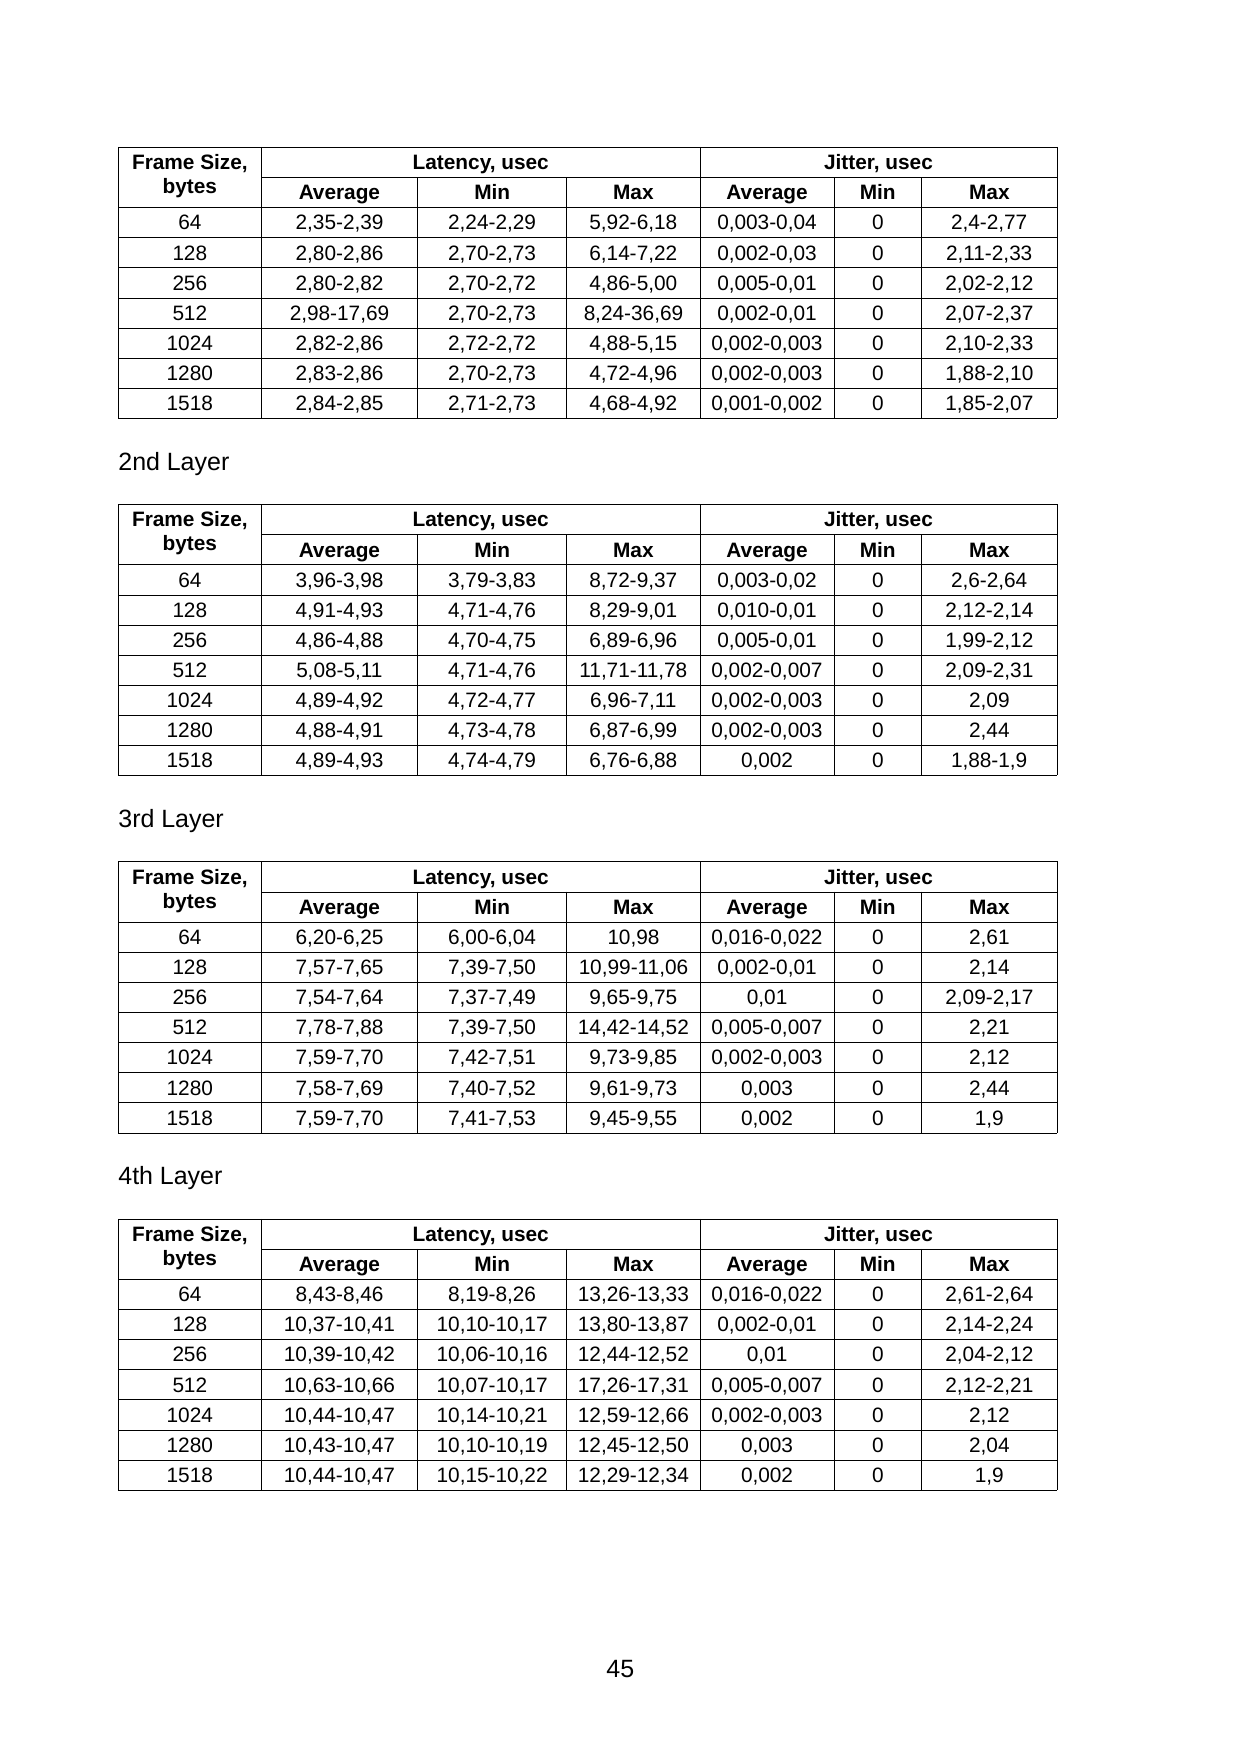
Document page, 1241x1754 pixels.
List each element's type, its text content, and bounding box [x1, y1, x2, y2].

table_cell 2,12 [922, 1043, 1057, 1072]
table_cell 0 [835, 923, 921, 952]
table_cell 2,70-2,72 [418, 268, 566, 297]
table_header Latency, usec [262, 1220, 700, 1249]
table_cell 8,19-8,26 [418, 1280, 566, 1309]
table_cell 0,005-0,007 [701, 1370, 834, 1399]
table_cell 7,39-7,50 [418, 1013, 566, 1042]
table_cell 4,89-4,93 [262, 746, 417, 775]
table_cell 10,06-10,16 [418, 1340, 566, 1369]
table_cell 2,14-2,24 [922, 1310, 1057, 1339]
table_cell 13,80-13,87 [567, 1310, 700, 1339]
table_cell 1280 [119, 359, 261, 388]
table_cell 4,70-4,75 [418, 626, 566, 655]
table_cell 10,63-10,66 [262, 1370, 417, 1399]
table_cell 0,002-0,003 [701, 359, 834, 388]
table_cell 1,9 [922, 1461, 1057, 1490]
table_cell 0,002 [701, 746, 834, 775]
table_cell 1,88-2,10 [922, 359, 1057, 388]
table_cell 0,003 [701, 1073, 834, 1102]
table_cell 0,010-0,01 [701, 596, 834, 624]
table_cell 4,73-4,78 [418, 716, 566, 745]
table_cell 0 [835, 983, 921, 1012]
table_cell 7,40-7,52 [418, 1073, 566, 1102]
table_cell 7,41-7,53 [418, 1103, 566, 1132]
table_cell 64 [119, 923, 261, 952]
table_cell 10,44-10,47 [262, 1400, 417, 1429]
table_cell 9,73-9,85 [567, 1043, 700, 1072]
table_cell 4,89-4,92 [262, 686, 417, 715]
table_cell 0,005-0,007 [701, 1013, 834, 1042]
table_cell 1024 [119, 686, 261, 715]
table_cell 0,002 [701, 1103, 834, 1132]
table_cell 0 [835, 746, 921, 775]
table_cell 0,016-0,022 [701, 1280, 834, 1309]
table_cell Max [567, 893, 700, 922]
table_cell 2,44 [922, 1073, 1057, 1102]
table_header Frame Size, bytes [119, 505, 261, 564]
table_cell 512 [119, 656, 261, 685]
table_cell 9,61-9,73 [567, 1073, 700, 1102]
table_cell 4,91-4,93 [262, 596, 417, 624]
text 3rd Layer [118, 804, 1122, 833]
table_cell 0,002-0,003 [701, 716, 834, 745]
table_cell 0,016-0,022 [701, 923, 834, 952]
table_cell Average [701, 535, 834, 564]
table_cell 2,6-2,64 [922, 565, 1057, 594]
table_cell 7,78-7,88 [262, 1013, 417, 1042]
table_cell 1,9 [922, 1103, 1057, 1132]
table_header Jitter, usec [701, 862, 1057, 892]
table_cell 8,29-9,01 [567, 596, 700, 624]
table_cell 7,58-7,69 [262, 1073, 417, 1102]
table_cell 4,86-5,00 [567, 268, 700, 297]
table_cell 0 [835, 1043, 921, 1072]
table_cell 0 [835, 329, 921, 358]
table_cell 8,43-8,46 [262, 1280, 417, 1309]
table_cell 12,45-12,50 [567, 1431, 700, 1459]
table_cell 0 [835, 1370, 921, 1399]
table_cell 0,01 [701, 1340, 834, 1369]
table_cell 6,96-7,11 [567, 686, 700, 715]
table_cell 0 [835, 1461, 921, 1490]
table_cell Max [922, 178, 1057, 207]
table_cell 10,37-10,41 [262, 1310, 417, 1339]
table_cell 0 [835, 359, 921, 388]
table_cell 7,42-7,51 [418, 1043, 566, 1072]
table_cell 0,003 [701, 1431, 834, 1459]
table_cell Max [567, 178, 700, 207]
table_cell 10,14-10,21 [418, 1400, 566, 1429]
table_cell 6,14-7,22 [567, 238, 700, 267]
table_cell 0 [835, 208, 921, 237]
table_header Jitter, usec [701, 505, 1057, 534]
table_cell Average [701, 178, 834, 207]
table_cell 2,09-2,17 [922, 983, 1057, 1012]
table_cell 4,86-4,88 [262, 626, 417, 655]
table_cell 4,71-4,76 [418, 596, 566, 624]
table_cell 0,002-0,01 [701, 299, 834, 327]
table_cell 2,70-2,73 [418, 238, 566, 267]
table_cell 1024 [119, 329, 261, 358]
table_cell 0 [835, 1013, 921, 1042]
table_cell 2,12 [922, 1400, 1057, 1429]
table_cell 2,09-2,31 [922, 656, 1057, 685]
table_cell 0 [835, 1400, 921, 1429]
table_cell 0 [835, 299, 921, 327]
table_cell 1024 [119, 1043, 261, 1072]
table_cell 6,00-6,04 [418, 923, 566, 952]
table_cell 0 [835, 596, 921, 624]
table_cell 64 [119, 565, 261, 594]
table_cell 2,98-17,69 [262, 299, 417, 327]
table_cell 1518 [119, 746, 261, 775]
table_cell 11,71-11,78 [567, 656, 700, 685]
table_cell 0,002-0,003 [701, 686, 834, 715]
table_cell 2,80-2,82 [262, 268, 417, 297]
table_cell 1,99-2,12 [922, 626, 1057, 655]
table_cell 256 [119, 268, 261, 297]
table_cell 1518 [119, 1103, 261, 1132]
table_cell 0,005-0,01 [701, 626, 834, 655]
table_cell 0,005-0,01 [701, 268, 834, 297]
table_cell Average [262, 893, 417, 922]
table_cell 4,74-4,79 [418, 746, 566, 775]
table_cell 10,15-10,22 [418, 1461, 566, 1490]
table_cell 2,10-2,33 [922, 329, 1057, 358]
table_cell 1280 [119, 1431, 261, 1459]
table_cell 6,20-6,25 [262, 923, 417, 952]
table_cell 0 [835, 716, 921, 745]
table_cell 1280 [119, 1073, 261, 1102]
table_header Jitter, usec [701, 148, 1057, 177]
table_cell 2,61 [922, 923, 1057, 952]
table_cell 12,29-12,34 [567, 1461, 700, 1490]
table_cell 10,98 [567, 923, 700, 952]
table_cell 0 [835, 626, 921, 655]
table_cell 1518 [119, 1461, 261, 1490]
table_cell Min [418, 178, 566, 207]
table_cell 0,002-0,007 [701, 656, 834, 685]
table_cell 2,04-2,12 [922, 1340, 1057, 1369]
table_header Frame Size, bytes [119, 1220, 261, 1279]
table_header Frame Size, bytes [119, 862, 261, 922]
table_cell 9,65-9,75 [567, 983, 700, 1012]
table_cell 9,45-9,55 [567, 1103, 700, 1132]
text 4th Layer [118, 1161, 1122, 1190]
table_header Jitter, usec [701, 1220, 1057, 1249]
table_cell 0 [835, 1340, 921, 1369]
table_cell 0 [835, 268, 921, 297]
table_cell 2,12-2,21 [922, 1370, 1057, 1399]
table_cell 3,79-3,83 [418, 565, 566, 594]
table_cell 14,42-14,52 [567, 1013, 700, 1042]
table_header Latency, usec [262, 862, 700, 892]
table_cell 2,4-2,77 [922, 208, 1057, 237]
table_cell 10,07-10,17 [418, 1370, 566, 1399]
table_cell 2,80-2,86 [262, 238, 417, 267]
text 2nd Layer [118, 447, 1122, 475]
table_header Latency, usec [262, 148, 700, 177]
table_cell Average [262, 1250, 417, 1279]
table_cell 12,44-12,52 [567, 1340, 700, 1369]
table_cell 512 [119, 1013, 261, 1042]
table_cell Min [835, 535, 921, 564]
table_cell 2,02-2,12 [922, 268, 1057, 297]
table_cell 5,08-5,11 [262, 656, 417, 685]
table_cell 0 [835, 389, 921, 418]
table_cell 0,002-0,003 [701, 1400, 834, 1429]
table_cell 2,84-2,85 [262, 389, 417, 418]
table_cell 5,92-6,18 [567, 208, 700, 237]
table_cell 2,71-2,73 [418, 389, 566, 418]
table_cell 8,72-9,37 [567, 565, 700, 594]
table_cell 0 [835, 238, 921, 267]
table_cell 2,12-2,14 [922, 596, 1057, 624]
table_cell 1280 [119, 716, 261, 745]
table_cell 256 [119, 983, 261, 1012]
table_header Frame Size, bytes [119, 148, 261, 207]
table_cell 0 [835, 686, 921, 715]
table_cell 7,57-7,65 [262, 953, 417, 982]
table_cell Min [418, 1250, 566, 1279]
table_cell 6,76-6,88 [567, 746, 700, 775]
table_cell 0,003-0,04 [701, 208, 834, 237]
table_cell Average [262, 178, 417, 207]
table_cell 10,39-10,42 [262, 1340, 417, 1369]
table_cell 2,21 [922, 1013, 1057, 1042]
table_cell 0 [835, 656, 921, 685]
table_cell 4,68-4,92 [567, 389, 700, 418]
table_cell 0,002 [701, 1461, 834, 1490]
table_cell Average [262, 535, 417, 564]
table_cell 2,72-2,72 [418, 329, 566, 358]
table_cell Min [835, 178, 921, 207]
table_cell 0,01 [701, 983, 834, 1012]
table_cell Min [835, 893, 921, 922]
table_cell 8,24-36,69 [567, 299, 700, 327]
table_cell 0,002-0,03 [701, 238, 834, 267]
table_cell 2,07-2,37 [922, 299, 1057, 327]
table_cell 7,37-7,49 [418, 983, 566, 1012]
table_cell Max [567, 535, 700, 564]
table_cell 2,24-2,29 [418, 208, 566, 237]
table_cell Max [922, 1250, 1057, 1279]
table_cell 0 [835, 953, 921, 982]
table_cell 1,85-2,07 [922, 389, 1057, 418]
table_cell 7,39-7,50 [418, 953, 566, 982]
table_cell 2,14 [922, 953, 1057, 982]
table_cell Max [567, 1250, 700, 1279]
table_cell 0,002-0,003 [701, 329, 834, 358]
table_cell Max [922, 893, 1057, 922]
table_cell 0 [835, 565, 921, 594]
table_cell 64 [119, 1280, 261, 1309]
table_cell 1518 [119, 389, 261, 418]
table_cell 6,89-6,96 [567, 626, 700, 655]
table_cell 2,11-2,33 [922, 238, 1057, 267]
table_cell Min [418, 535, 566, 564]
table_header Latency, usec [262, 505, 700, 534]
table_cell 64 [119, 208, 261, 237]
table_cell 10,43-10,47 [262, 1431, 417, 1459]
table_cell 7,59-7,70 [262, 1103, 417, 1132]
table_cell 128 [119, 953, 261, 982]
table_cell 0,001-0,002 [701, 389, 834, 418]
table_cell 10,44-10,47 [262, 1461, 417, 1490]
table_cell Max [922, 535, 1057, 564]
table_cell 1,88-1,9 [922, 746, 1057, 775]
table_cell 2,61-2,64 [922, 1280, 1057, 1309]
table_cell 2,70-2,73 [418, 359, 566, 388]
table_cell 7,54-7,64 [262, 983, 417, 1012]
table_cell 2,09 [922, 686, 1057, 715]
table_cell 17,26-17,31 [567, 1370, 700, 1399]
table_cell 2,35-2,39 [262, 208, 417, 237]
table_cell 0,002-0,01 [701, 1310, 834, 1339]
table_cell 0,003-0,02 [701, 565, 834, 594]
table_cell 0 [835, 1280, 921, 1309]
table_cell 256 [119, 1340, 261, 1369]
table_cell 0 [835, 1103, 921, 1132]
table_cell 512 [119, 1370, 261, 1399]
table_cell 1024 [119, 1400, 261, 1429]
table_cell 7,59-7,70 [262, 1043, 417, 1072]
table_cell 256 [119, 626, 261, 655]
table_cell 4,88-5,15 [567, 329, 700, 358]
table_cell 128 [119, 596, 261, 624]
table_cell 0 [835, 1310, 921, 1339]
table_cell 4,72-4,96 [567, 359, 700, 388]
table_cell Min [835, 1250, 921, 1279]
table_cell 10,10-10,19 [418, 1431, 566, 1459]
table_cell Average [701, 1250, 834, 1279]
table_cell 512 [119, 299, 261, 327]
table_cell 3,96-3,98 [262, 565, 417, 594]
table_cell 2,04 [922, 1431, 1057, 1459]
table_cell 10,10-10,17 [418, 1310, 566, 1339]
table_cell 13,26-13,33 [567, 1280, 700, 1309]
table_cell 4,71-4,76 [418, 656, 566, 685]
table_cell 0 [835, 1073, 921, 1102]
table_cell 0 [835, 1431, 921, 1459]
table_cell 128 [119, 238, 261, 267]
table_cell Min [418, 893, 566, 922]
table_cell 0,002-0,01 [701, 953, 834, 982]
table_cell 2,83-2,86 [262, 359, 417, 388]
table_cell 4,88-4,91 [262, 716, 417, 745]
table_cell 2,70-2,73 [418, 299, 566, 327]
table_cell 4,72-4,77 [418, 686, 566, 715]
table_cell 12,59-12,66 [567, 1400, 700, 1429]
table_cell 2,82-2,86 [262, 329, 417, 358]
table_cell 128 [119, 1310, 261, 1339]
table_cell 10,99-11,06 [567, 953, 700, 982]
table_cell Average [701, 893, 834, 922]
table_cell 6,87-6,99 [567, 716, 700, 745]
table_cell 2,44 [922, 716, 1057, 745]
table_cell 0,002-0,003 [701, 1043, 834, 1072]
